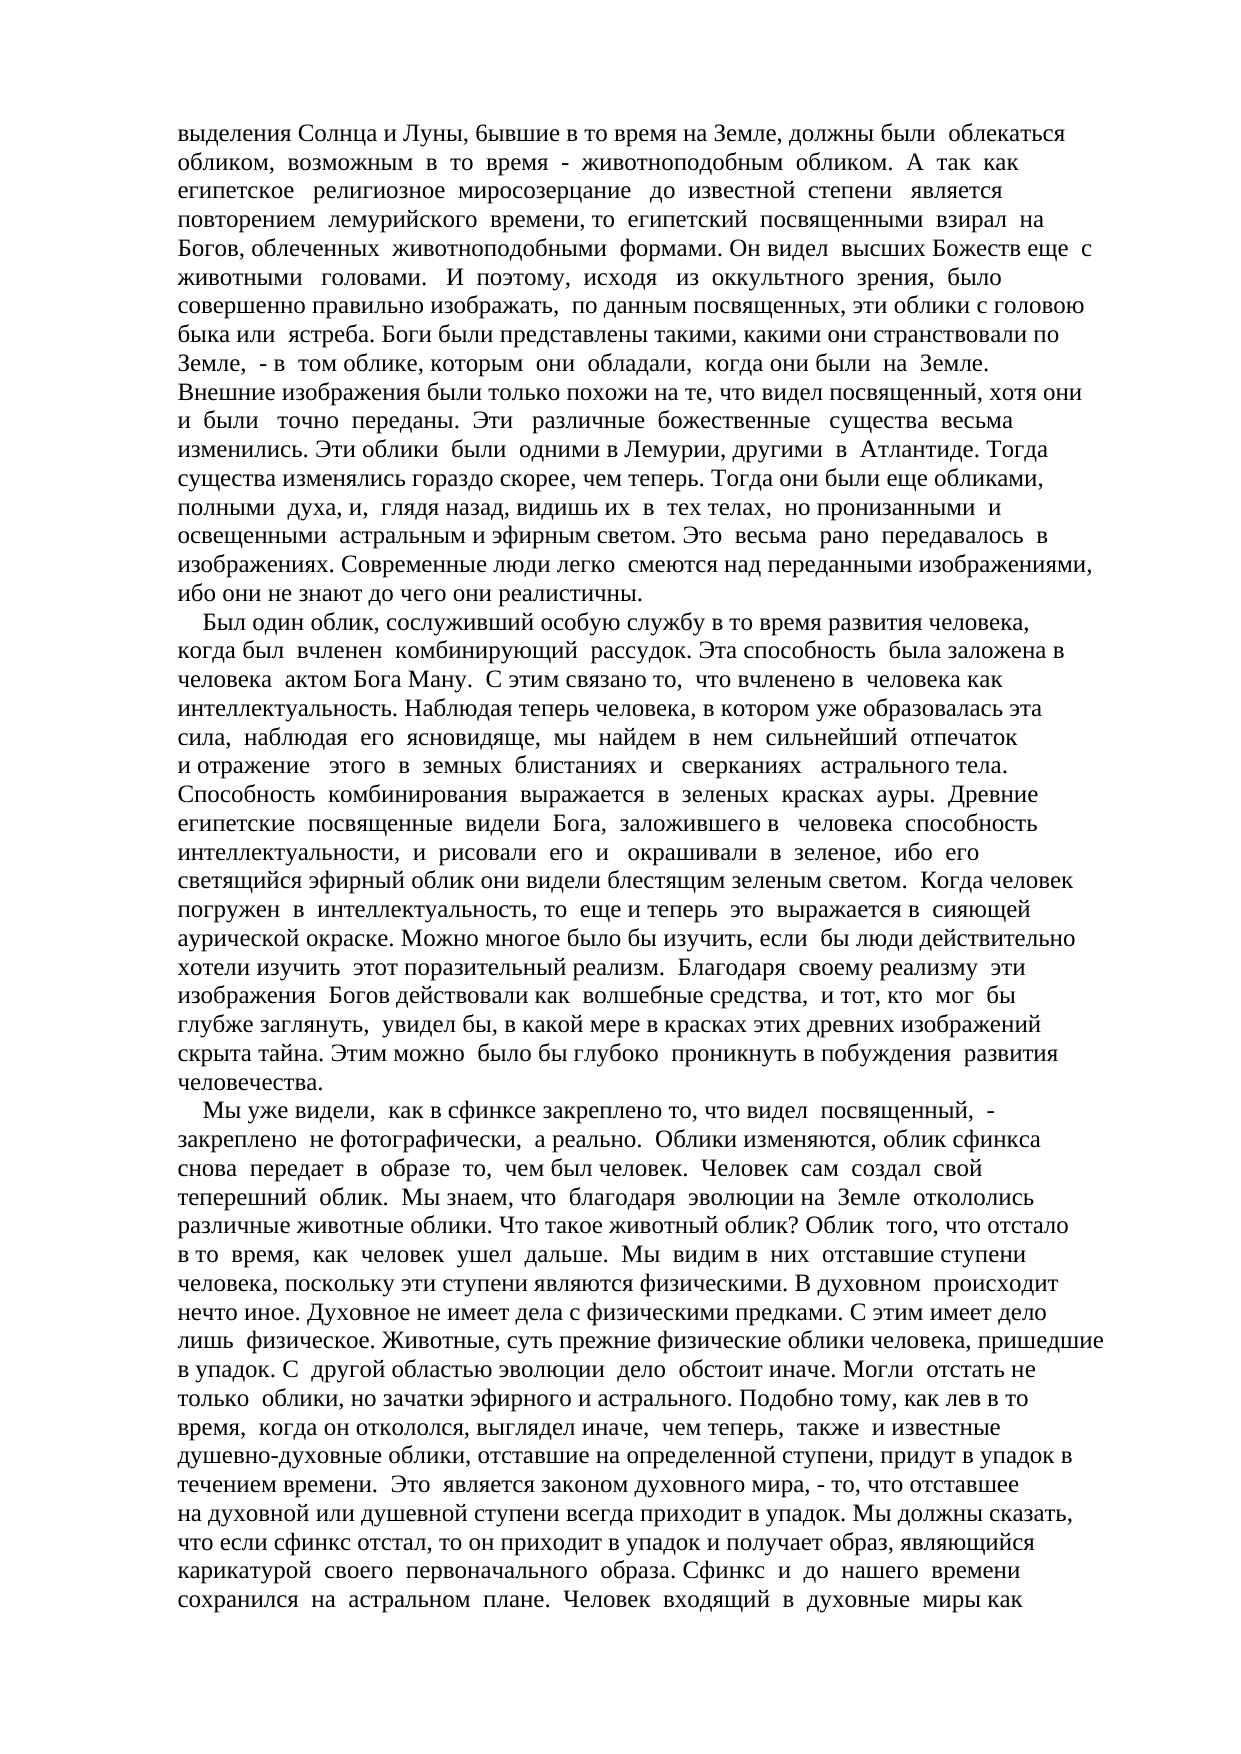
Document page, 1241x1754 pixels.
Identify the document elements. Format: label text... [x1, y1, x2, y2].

text Был один облик, сослуживший особую службу в то время развития человека, [177, 607, 1106, 636]
text выделения Солнца и Луны, 6ывшие в то время на Земле, должны были облекаться [177, 118, 1106, 147]
text Мы уже видели, как в сфинксе закреплено то, что видел посвященный, - [177, 1096, 1106, 1124]
text животными головами. И поэтому, исходя из оккультного зрения, было [177, 262, 1106, 291]
text только облики, но зачатки эфирного и астрального. Подобно тому, как лев в то [177, 1383, 1106, 1412]
text карикатурой своего первоначального образа. Сфинкс и до нашего времени [177, 1556, 1106, 1584]
text сохранился на астральном плане. Человек входящий в духовные миры как [177, 1584, 1106, 1613]
text повторением лемурийского времени, то египетский посвященными взирал на [177, 204, 1106, 233]
text освещенными астральным и эфирным светом. Это весьма рано передавалось в [177, 521, 1106, 549]
text ибо они не знают до чего они реалистичны. [177, 578, 1106, 607]
text душевно-духовные облики, отставшие на определенной ступени, придут в упадок в [177, 1441, 1106, 1469]
text погружен в интеллектуальность, то еще и теперь это выражается в сияющей [177, 894, 1106, 923]
text нечто иное. Духовное не имеет дела с физическими предками. С этим имеет дело [177, 1297, 1106, 1326]
text изображения Богов действовали как волшебные средства, и тот, кто мог бы [177, 981, 1106, 1009]
text человечества. [177, 1067, 1106, 1096]
text закреплено не фотографически, а реально. Облики изменяются, облик сфинкса [177, 1124, 1106, 1153]
text в то время, как человек ушел дальше. Мы видим в них отставшие ступени [177, 1239, 1106, 1268]
text египетское религиозное миросозерцание до известной степени является [177, 176, 1106, 204]
text Способность комбинирования выражается в зеленых красках ауры. Древние [177, 779, 1106, 808]
text время, когда он откололся, выглядел иначе, чем теперь, также и известные [177, 1412, 1106, 1441]
text быка или ястреба. Боги были представлены такими, какими они странствовали по [177, 319, 1106, 348]
text интеллектуальность. Наблюдая теперь человека, в котором уже образовалась эта [177, 693, 1106, 722]
text интеллектуальности, и рисовали его и окрашивали в зеленое, ибо его [177, 837, 1106, 866]
text и отражение этого в земных блистаниях и сверканиях астрального тела. [177, 751, 1106, 779]
text глубже заглянуть, увидел бы, в какой мере в красках этих древних изображений [177, 1009, 1106, 1038]
text изменились. Эти облики были одними в Лемурии, другими в Атлантиде. Тогда [177, 434, 1106, 463]
text Внешние изображения были только похожи на те, что видел посвященный, хотя они [177, 377, 1106, 406]
text обликом, возможным в то время - животноподобным обликом. А так как [177, 147, 1106, 176]
text течением времени. Это является законом духовного мира, - то, что отставшее [177, 1469, 1106, 1498]
text скрыта тайна. Этим можно было бы глубоко проникнуть в побуждения развития [177, 1038, 1106, 1067]
text совершенно правильно изображать, по данным посвященных, эти облики с головою [177, 291, 1106, 319]
text человека актом Бога Ману. С этим связано то, что вчленено в человека как [177, 664, 1106, 693]
text Богов, облеченных животноподобными формами. Он видел высших Божеств еще с [177, 233, 1106, 262]
text Земле, - в том облике, которым они обладали, когда они были на Земле. [177, 348, 1106, 377]
text светящийся эфирный облик они видели блестящим зеленым светом. Когда человек [177, 866, 1106, 894]
text и были точно переданы. Эти различные божественные существа весьма [177, 406, 1106, 434]
text что если сфинкс отстал, то он приходит в упадок и получает образ, являющийся [177, 1527, 1106, 1556]
text в упадок. С другой областью эволюции дело обстоит иначе. Могли отстать не [177, 1354, 1106, 1383]
text сила, наблюдая его ясновидяще, мы найдем в нем сильнейший отпечаток [177, 722, 1106, 751]
text полными духа, и, глядя назад, видишь их в тех телах, но пронизанными и [177, 492, 1106, 521]
text когда был вчленен комбинирующий рассудок. Эта способность была заложена в [177, 636, 1106, 664]
text изображениях. Современные люди легко смеются над переданными изображениями, [177, 549, 1106, 578]
text на духовной или душевной ступени всегда приходит в упадок. Мы должны сказать, [177, 1498, 1106, 1527]
text снова передает в образе то, чем был человек. Человек сам создал свой [177, 1153, 1106, 1182]
text египетские посвященные видели Бога, заложившего в человека способность [177, 808, 1106, 837]
text теперешний облик. Мы знаем, что благодаря эволюции на Земле откололись [177, 1182, 1106, 1211]
text различные животные облики. Что такое животный облик? Облик того, что отстало [177, 1211, 1106, 1239]
text существа изменялись гораздо скорее, чем теперь. Тогда они были еще обликами, [177, 463, 1106, 492]
text аурической окраске. Можно многое было бы изучить, если бы люди действительно [177, 923, 1106, 952]
text хотели изучить этот поразительный реализм. Благодаря своему реализму эти [177, 952, 1106, 981]
text лишь физическое. Животные, суть прежние физические облики человека, пришедшие [177, 1326, 1106, 1354]
text человека, поскольку эти ступени являются физическими. В духовном происходит [177, 1268, 1106, 1297]
